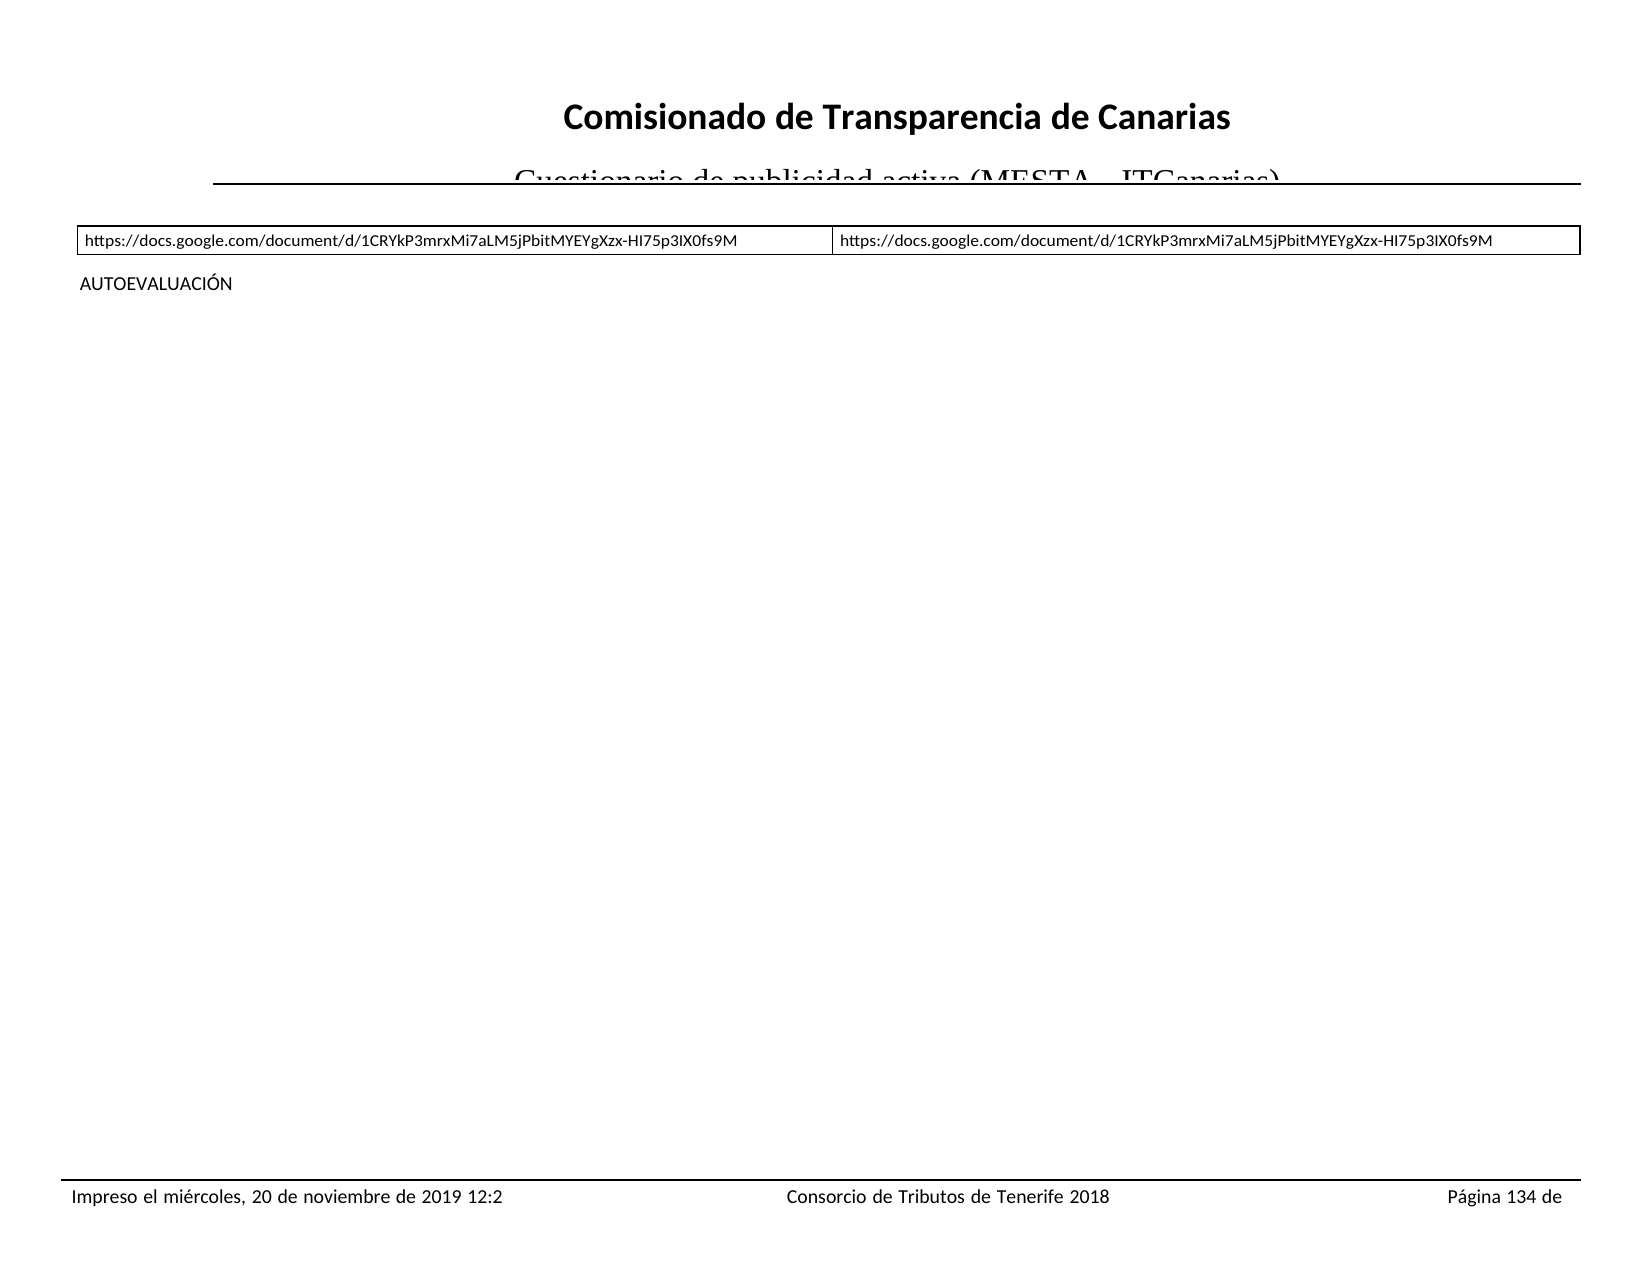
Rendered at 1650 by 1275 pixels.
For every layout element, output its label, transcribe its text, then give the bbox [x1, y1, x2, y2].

table_cell https://docs.google.com/document/d/1CRYkP3mrxMi7aLM5jPbitMYEYgXzx-HI75p3IX0fs9M [78, 227, 832, 253]
table_cell https://docs.google.com/document/d/1CRYkP3mrxMi7aLM5jPbitMYEYgXzx-HI75p3IX0fs9M [833, 227, 1579, 253]
text AUTOEVALUACIÓN [79, 271, 1594, 295]
